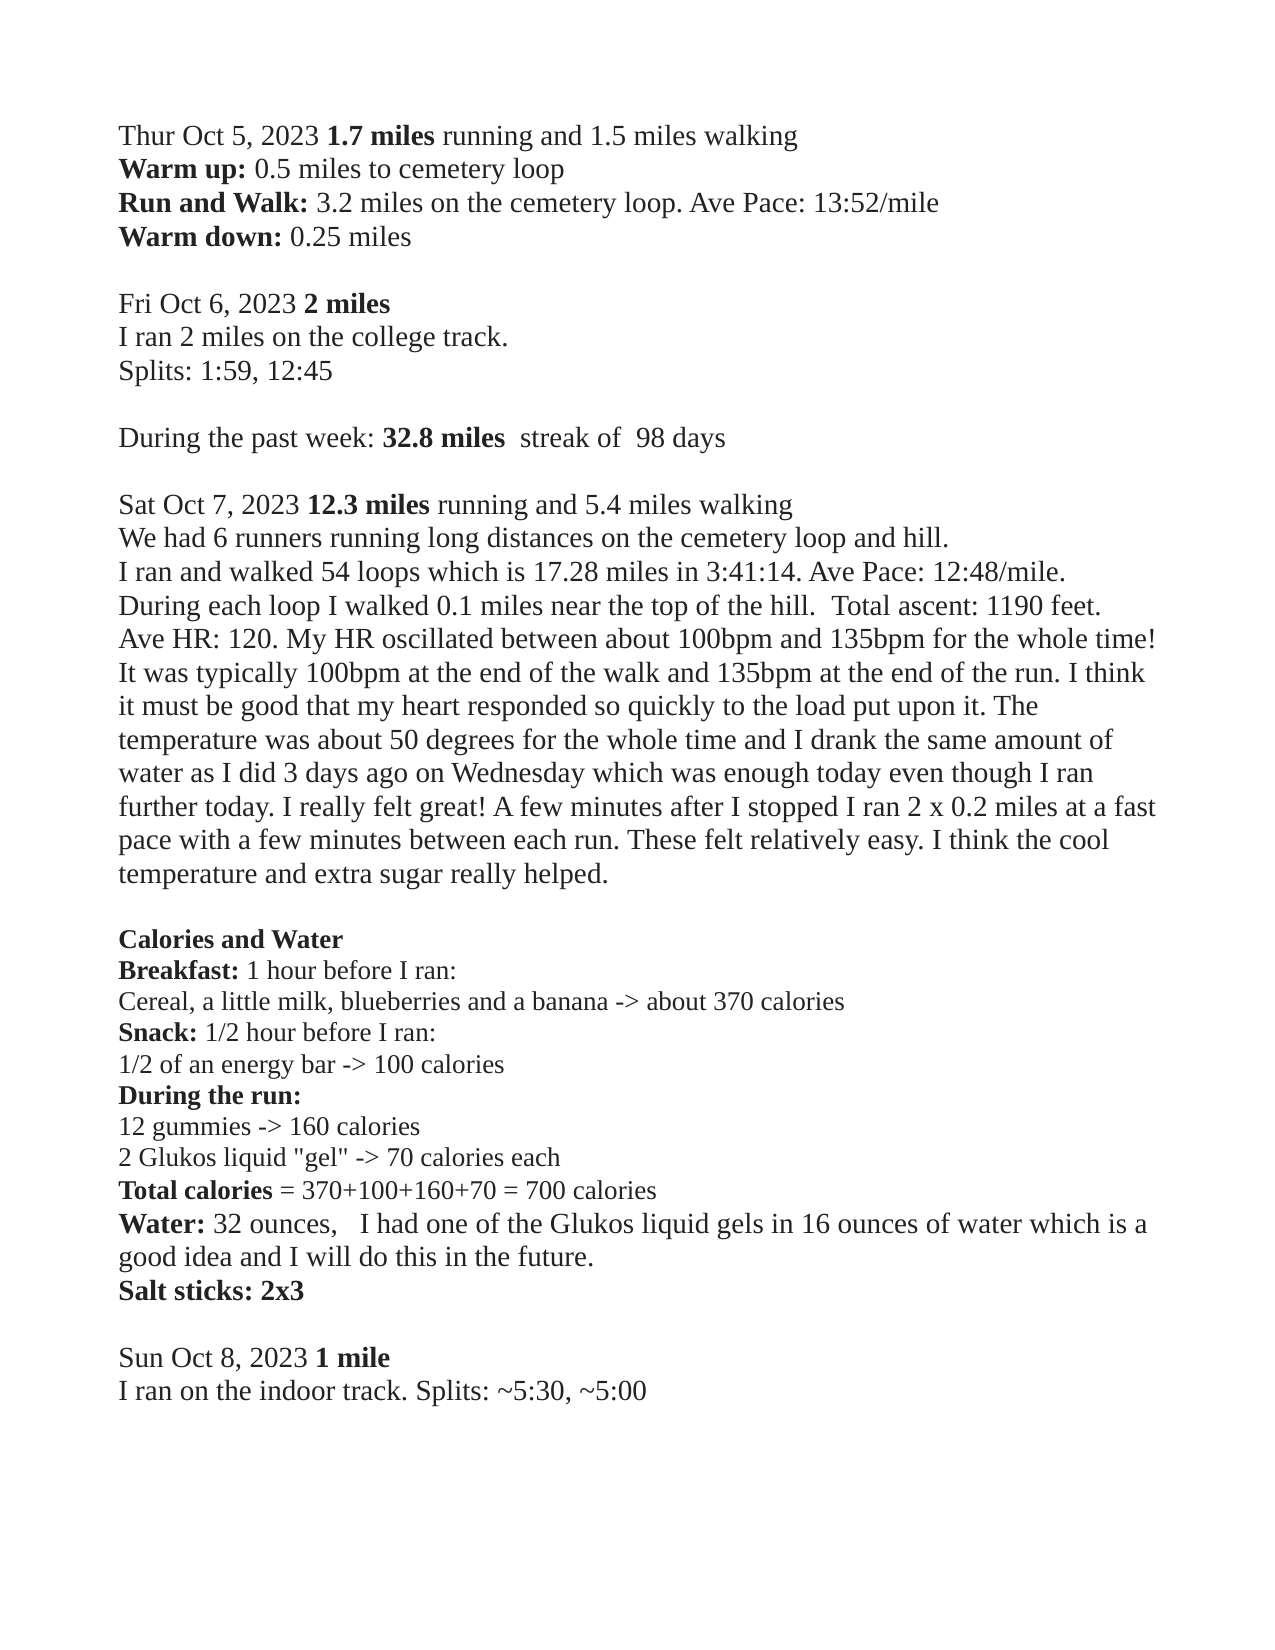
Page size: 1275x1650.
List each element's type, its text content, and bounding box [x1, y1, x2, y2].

text Total calories = 370+100+160+70 = 700 calories [118, 1172, 1161, 1206]
text I ran 2 miles on the college track. [118, 319, 1161, 353]
text Splits: 1:59, 12:45 [118, 353, 1161, 386]
text During the run: [118, 1079, 1157, 1110]
text Sun Oct 8, 2023 1 mile [118, 1340, 1161, 1373]
text Cereal, a little milk, blueberries and a banana -> about 370 calories [118, 985, 1157, 1017]
text 2 Glukos liquid "gel" -> 70 calories each [118, 1141, 1157, 1172]
text Snack: 1/2 hour before I ran: [118, 1017, 1157, 1048]
text Warm up: 0.5 miles to cemetery loop [118, 152, 1161, 185]
text Ave HR: 120. My HR oscillated between about 100bpm and 135bpm for the whole time!It was typically 100bpm at the end of the walk and 135bpm at the end of the run. I think it must be good that my heart responded so quickly to the load put upon it. The temperature was about 50 degrees for the whole time and I drank the same amount of water as I did 3 days ago on Wednesday which was enough today even though I ran further today. I really felt great! A few minutes after I stopped I ran 2 x 0.2 miles at a fast pace with a few minutes between each run. These felt relatively easy. I think the cool temperature and extra sugar really helped. [118, 621, 1161, 889]
text Warm down: 0.25 miles [118, 219, 1161, 252]
text Thur Oct 5, 2023 1.7 miles running and 1.5 miles walking [118, 118, 1161, 152]
text I ran and walked 54 loops which is 17.28 miles in 3:41:14. Ave Pace: 12:48/mile. [118, 554, 1161, 588]
text Water: 32 ounces, I had one of the Glukos liquid gels in 16 ounces of water which is a good idea and I will do this in the future. [118, 1206, 1161, 1273]
text We had 6 runners running long distances on the cemetery loop and hill. [118, 521, 1161, 554]
text 12 gummies -> 160 calories [118, 1110, 1157, 1141]
text Sat Oct 7, 2023 12.3 miles running and 5.4 miles walking [118, 487, 1161, 521]
text Run and Walk: 3.2 miles on the cemetery loop. Ave Pace: 13:52/mile [118, 185, 1161, 219]
text Salt sticks: 2x3 [118, 1273, 1161, 1306]
text Fri Oct 6, 2023 2 miles [118, 286, 1161, 319]
text I ran on the indoor track. Splits: ~5:30, ~5:00 [118, 1373, 1161, 1407]
text During the past week: 32.8 miles streak of 98 days [118, 420, 1161, 453]
text 1/2 of an energy bar -> 100 calories [118, 1048, 1157, 1079]
text Calories and Water [118, 923, 1161, 954]
text During each loop I walked 0.1 miles near the top of the hill. Total ascent: 1190 feet. [118, 588, 1161, 621]
text Breakfast: 1 hour before I ran: [118, 954, 1161, 985]
